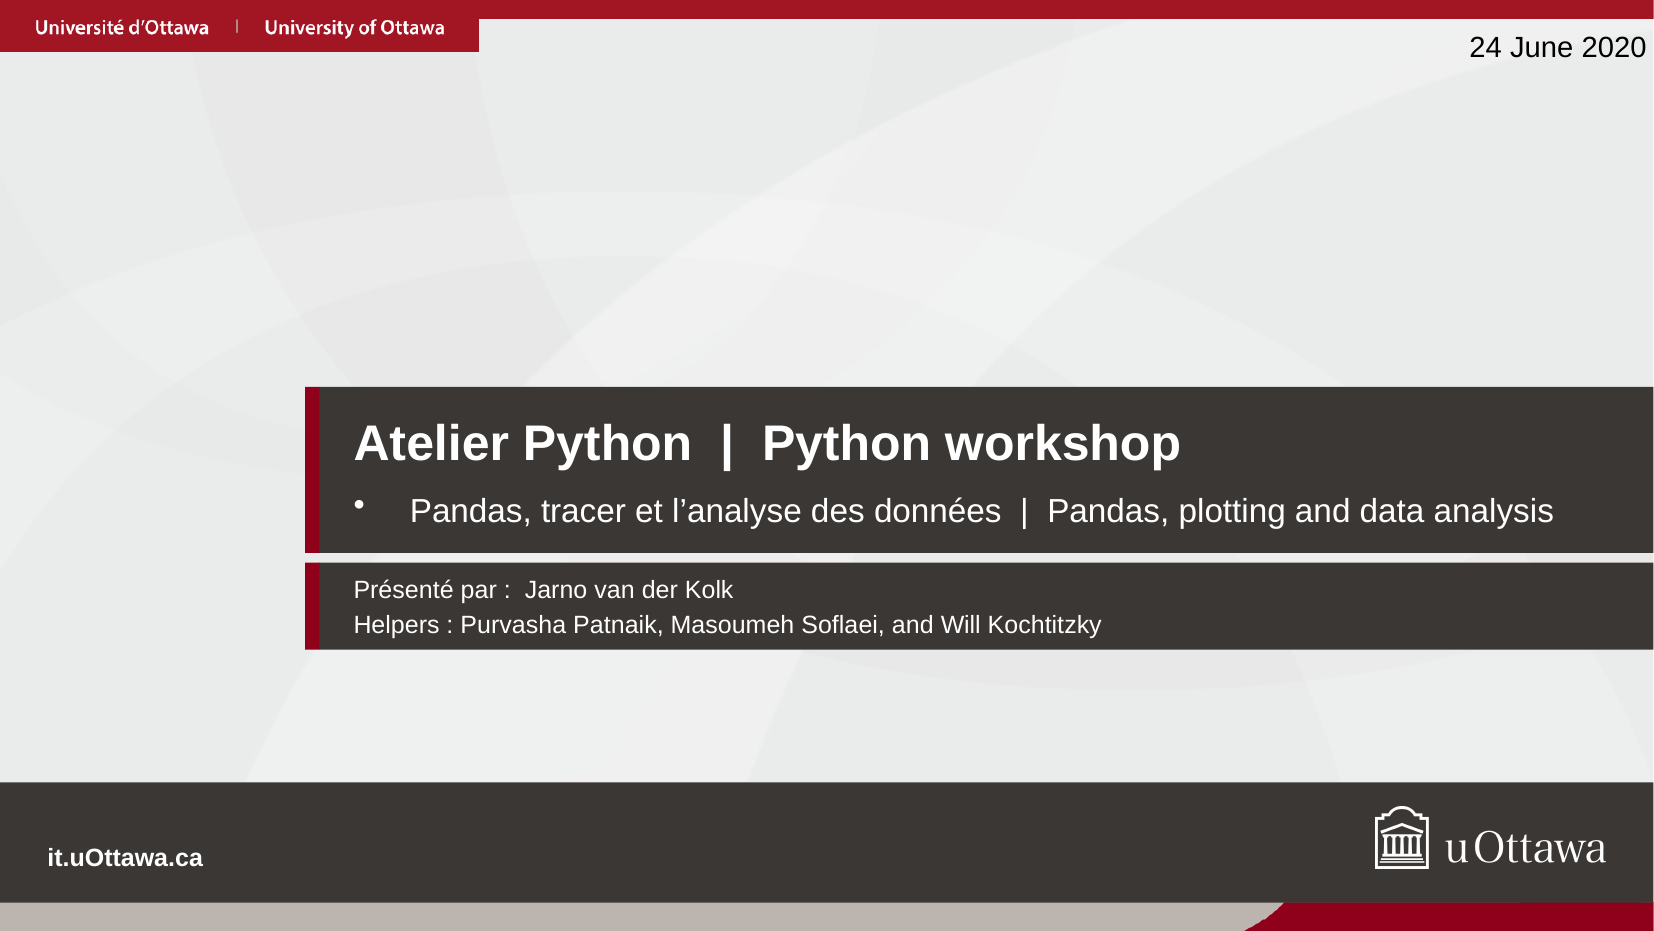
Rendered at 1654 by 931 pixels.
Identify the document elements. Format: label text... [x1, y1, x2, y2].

picture [0, 903, 1654, 931]
text_box Atelier Python | Python workshop [338, 386, 1634, 484]
picture [1375, 806, 1606, 869]
picture [0, 0, 1654, 782]
text_box Présenté par : Jarno van der Kolk Helpers : Purvasha Patnaik, Masoumeh Soflaei, and Will Kochtitzky [338, 586, 1634, 626]
text_box [305, 386, 1654, 553]
text_box Pandas, tracer et l’analyse des données | Pandas, plotting and data analysis [338, 484, 1634, 534]
text_box 24 June 2020 [1454, 23, 1654, 71]
text_box it.uOttawa.ca [32, 834, 853, 884]
text_box [305, 562, 1654, 650]
text_box [0, 782, 1654, 903]
